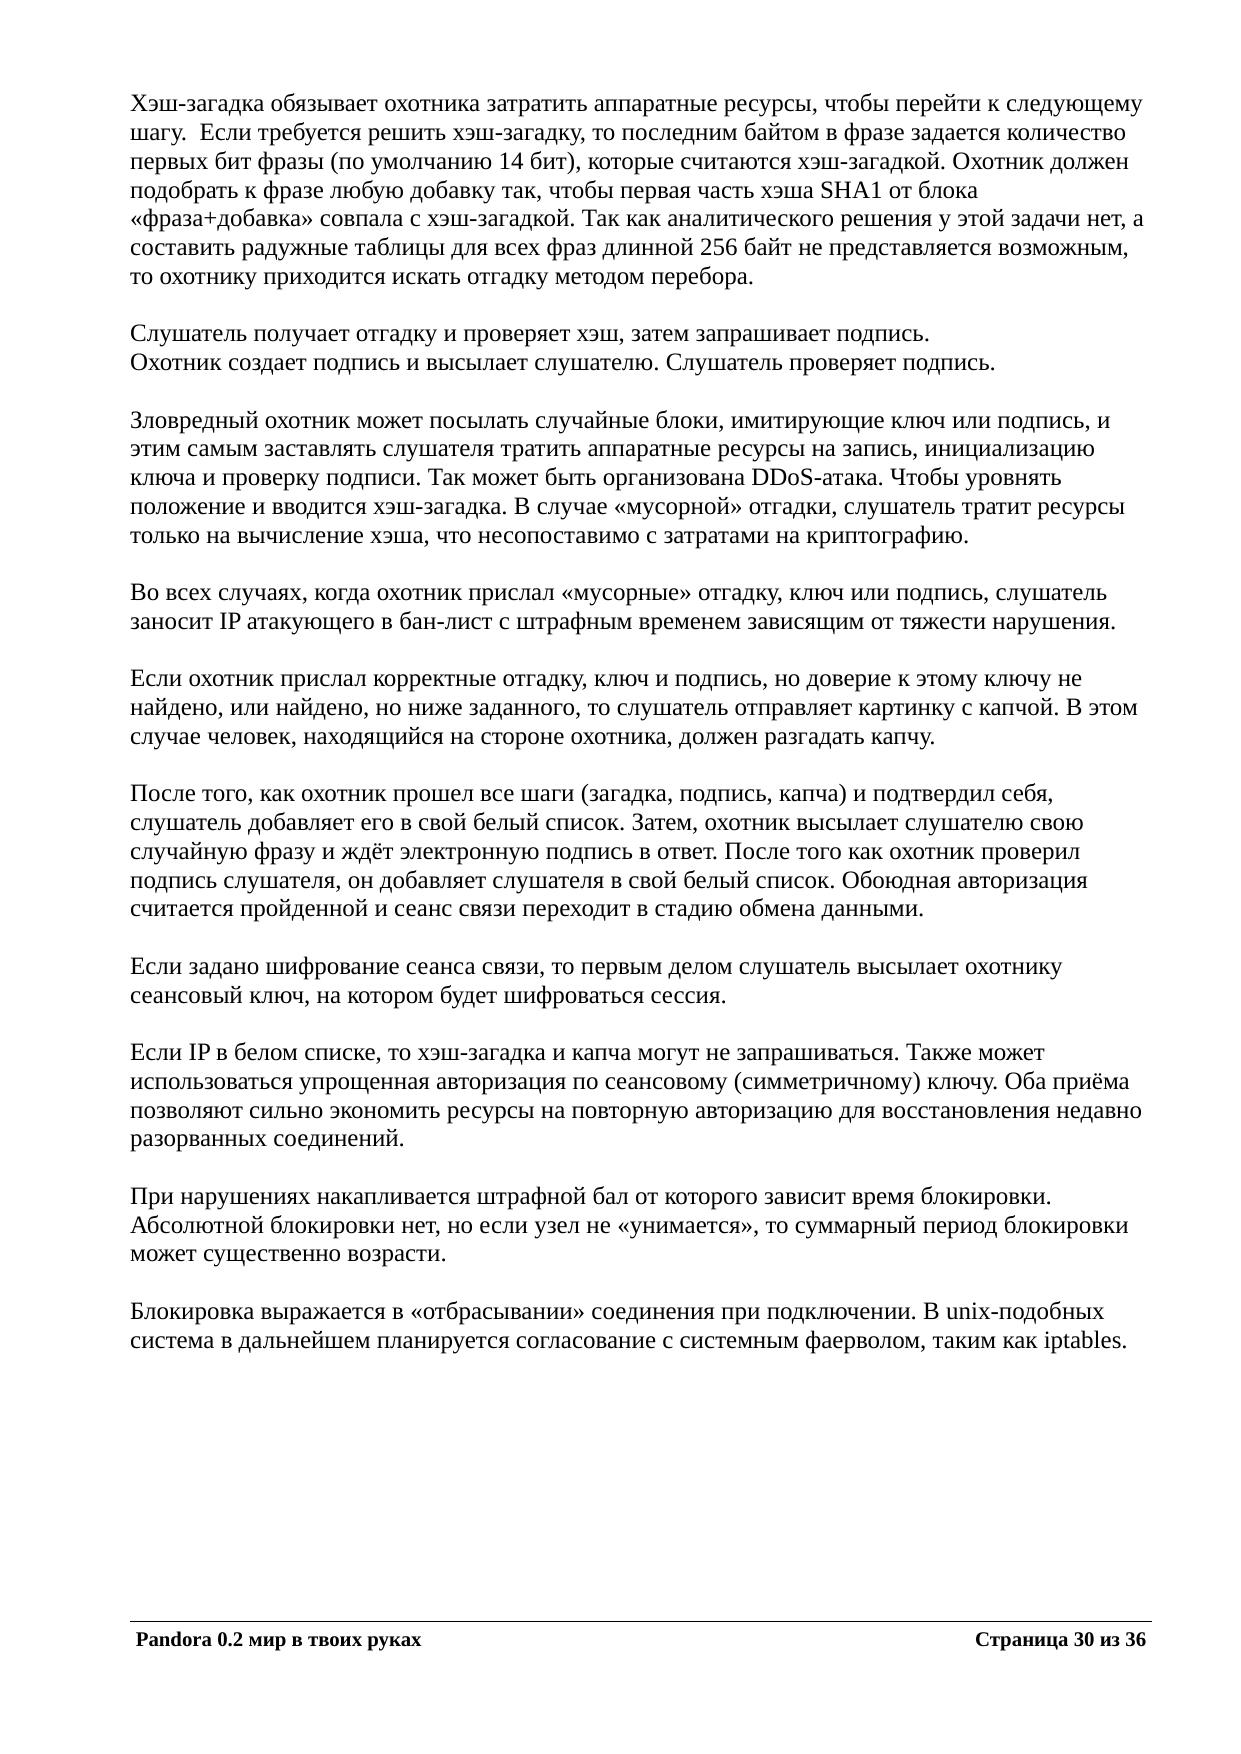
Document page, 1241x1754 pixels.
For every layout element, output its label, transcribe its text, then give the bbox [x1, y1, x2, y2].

text Во всех случаях, когда охотник прислал «мусорные» отгадку, ключ или подпись, слушатель заносит IP атакующего в бан-лист с штрафным временем зависящим от тяжести нарушения. [130, 577, 1152, 635]
text После того, как охотник прошел все шаги (загадка, подпись, капча) и подтвердил себя, слушатель добавляет его в свой белый список. Затем, охотник высылает слушателю свою случайную фразу и ждёт электронную подпись в ответ. После того как охотник проверил подпись слушателя, он добавляет слушателя в свой белый список. Обоюдная авторизация считается пройденной и сеанс связи переходит в стадию обмена данными. [130, 778, 1152, 922]
text Хэш-загадка обязывает охотника затратить аппаратные ресурсы, чтобы перейти к следующему шагу. Если требуется решить хэш-загадку, то последним байтом в фразе задается количество первых бит фразы (по умолчанию 14 бит), которые считаются хэш-загадкой. Охотник должен подобрать к фразе любую добавку так, чтобы первая часть хэша SHA1 от блока «фраза+добавка» совпала с хэш-загадкой. Так как аналитического решения у этой задачи нет, а составить радужные таблицы для всех фраз длинной 256 байт не представляется возможным, то охотнику приходится искать отгадку методом перебора. [130, 88, 1152, 290]
text Если охотник прислал корректные отгадку, ключ и подпись, но доверие к этому ключу не найдено, или найдено, но ниже заданного, то слушатель отправляет картинку с капчой. В этом случае человек, находящийся на стороне охотника, должен разгадать капчу. [130, 663, 1152, 750]
text Слушатель получает отгадку и проверяет хэш, затем запрашивает подпись. [130, 318, 1152, 347]
text Зловредный охотник может посылать случайные блоки, имитирующие ключ или подпись, и этим самым заставлять слушателя тратить аппаратные ресурсы на запись, инициализацию ключа и проверку подписи. Так может быть организована DDoS-атака. Чтобы уровнять положение и вводится хэш-загадка. В случае «мусорной» отгадки, слушатель тратит ресурсы только на вычисление хэша, что несопоставимо с затратами на криптографию. [130, 405, 1152, 548]
text Блокировка выражается в «отбрасывании» соединения при подключении. В unix-подобных система в дальнейшем планируется согласование с системным фаерволом, таким как iptables. [130, 1296, 1152, 1353]
text Охотник создает подпись и высылает слушателю. Слушатель проверяет подпись. [130, 347, 1152, 376]
text Если IP в белом списке, то хэш-загадка и капча могут не запрашиваться. Также может использоваться упрощенная авторизация по сеансовому (симметричному) ключу. Оба приёма позволяют сильно экономить ресурсы на повторную авторизацию для восстановления недавно разорванных соединений. [130, 1037, 1152, 1152]
text При нарушениях накапливается штрафной бал от которого зависит время блокировки. Абсолютной блокировки нет, но если узел не «унимается», то суммарный период блокировки может существенно возрасти. [130, 1181, 1152, 1267]
text Если задано шифрование сеанса связи, то первым делом слушатель высылает охотнику сеансовый ключ, на котором будет шифроваться сессия. [130, 951, 1152, 1008]
